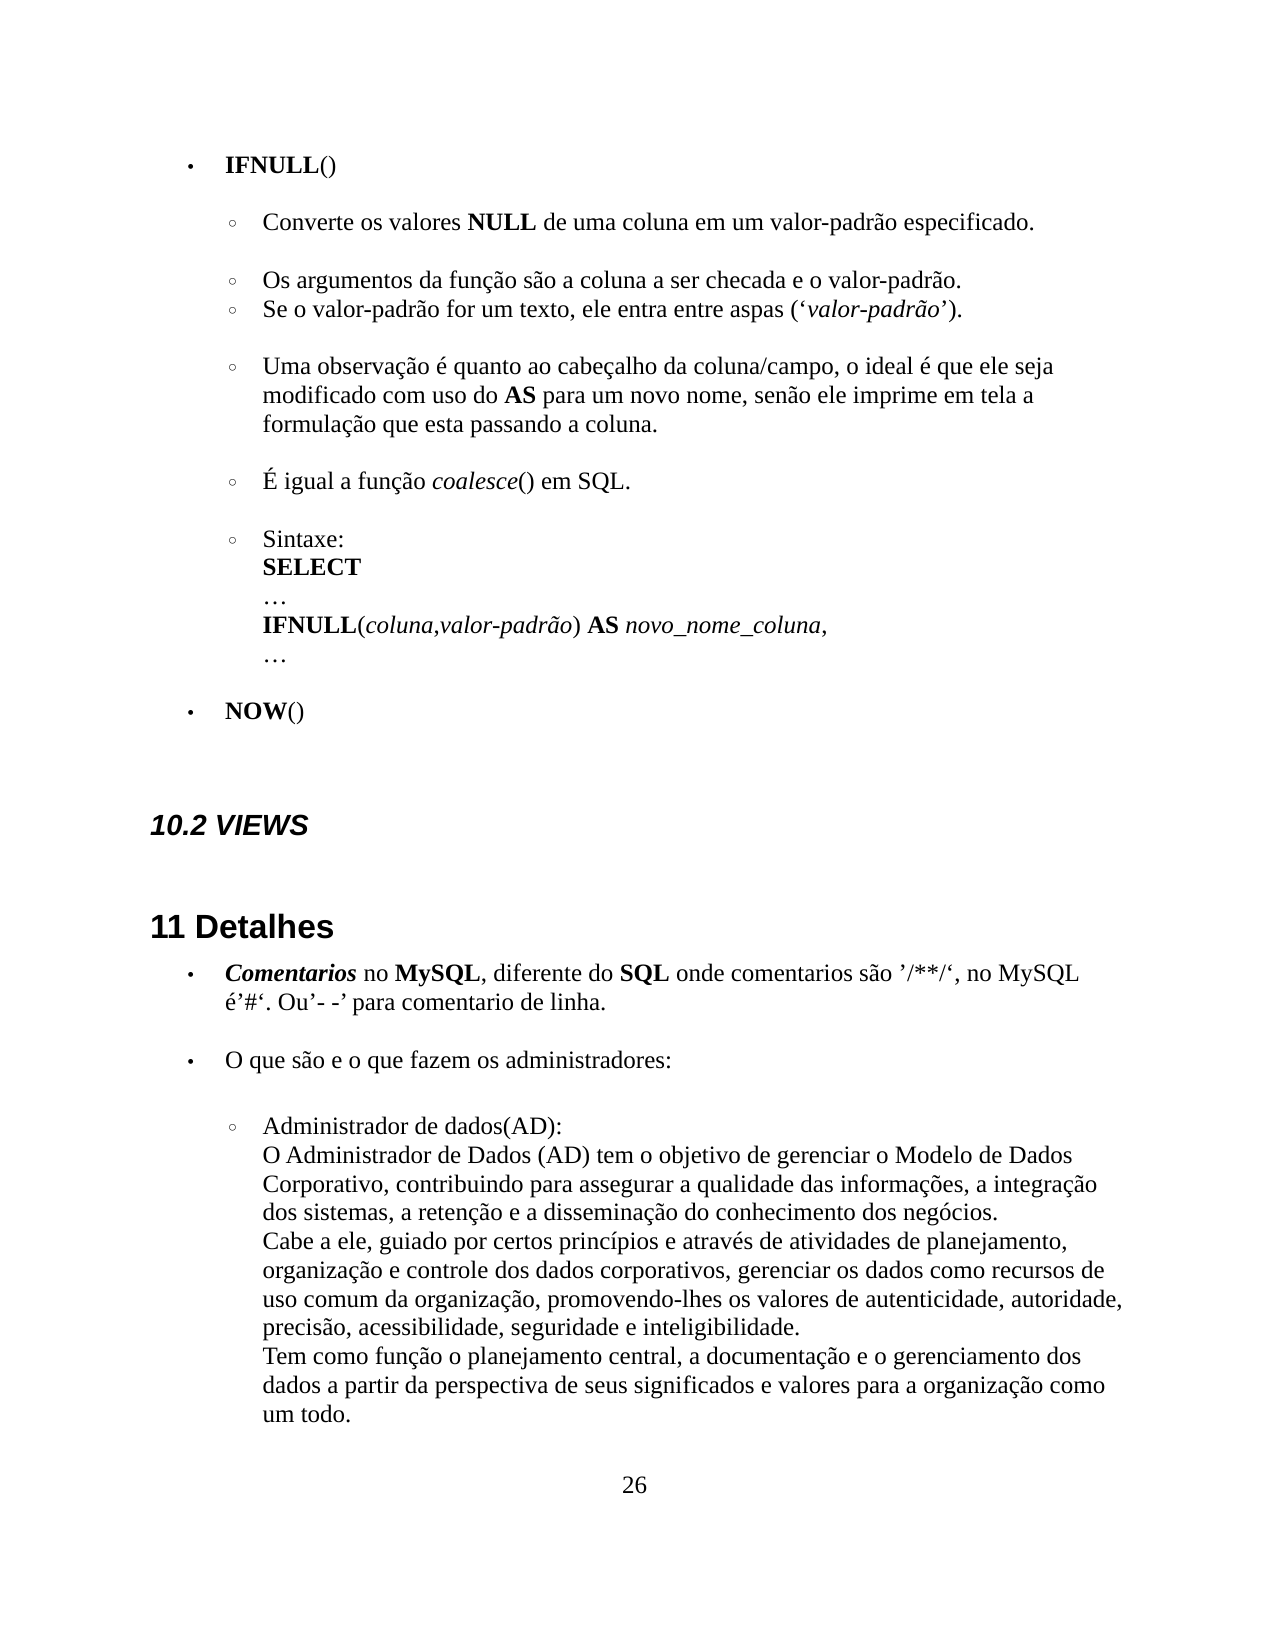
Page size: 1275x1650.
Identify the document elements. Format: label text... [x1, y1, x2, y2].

list Os argumentos da função são a coluna a ser checada e o valor-padrão. [225, 265, 1125, 294]
list É igual a função coalesce() em SQL. [225, 466, 1125, 524]
list O que são e o que fazem os administradores: [187, 1045, 1125, 1102]
list Uma observação é quanto ao cabeçalho da coluna/campo, o ideal é que ele seja modificado com uso do AS para um novo nome, senão ele imprime em tela a formulação que esta passando a coluna. [225, 351, 1125, 466]
list Comentarios no MySQL, diferente do SQL onde comentarios são ’/**/‘, no MySQL é’#‘. Ou’- -’ para comentario de linha. [187, 958, 1125, 1045]
subtitle 11 Detalhes [150, 907, 1125, 946]
list Se o valor-padrão for um texto, ele entra entre aspas (‘valor-padrão’). [225, 294, 1125, 351]
subtitle 10.2 VIEWS [150, 807, 1125, 841]
list Administrador de dados(AD): O Administrador de Dados (AD) tem o objetivo de gerenciar o Modelo de Dados Corporativo, contribuindo para assegurar a qualidade das informações, a integração dos sistemas, a retenção e a disseminação do conhecimento dos negócios. Cabe a ele, guiado por certos princípios e através de atividades de planejamento, organização e controle dos dados corporativos, gerenciar os dados como recursos de uso comum da organização, promovendo-lhes os valores de autenticidade, autoridade, precisão, acessibilidade, seguridade e inteligibilidade. Tem como função o planejamento central, a documentação e o gerenciamento dos dados a partir da perspectiva de seus significados e valores para a organização como um todo. [225, 1111, 1125, 1427]
list Converte os valores NULL de uma coluna em um valor-padrão especificado. [225, 207, 1125, 265]
list IFNULL() [187, 150, 1125, 207]
list Sintaxe: SELECT … IFNULL(coluna,valor-padrão) AS novo_nome_coluna, … [225, 524, 1125, 696]
list NOW() [187, 696, 1125, 754]
